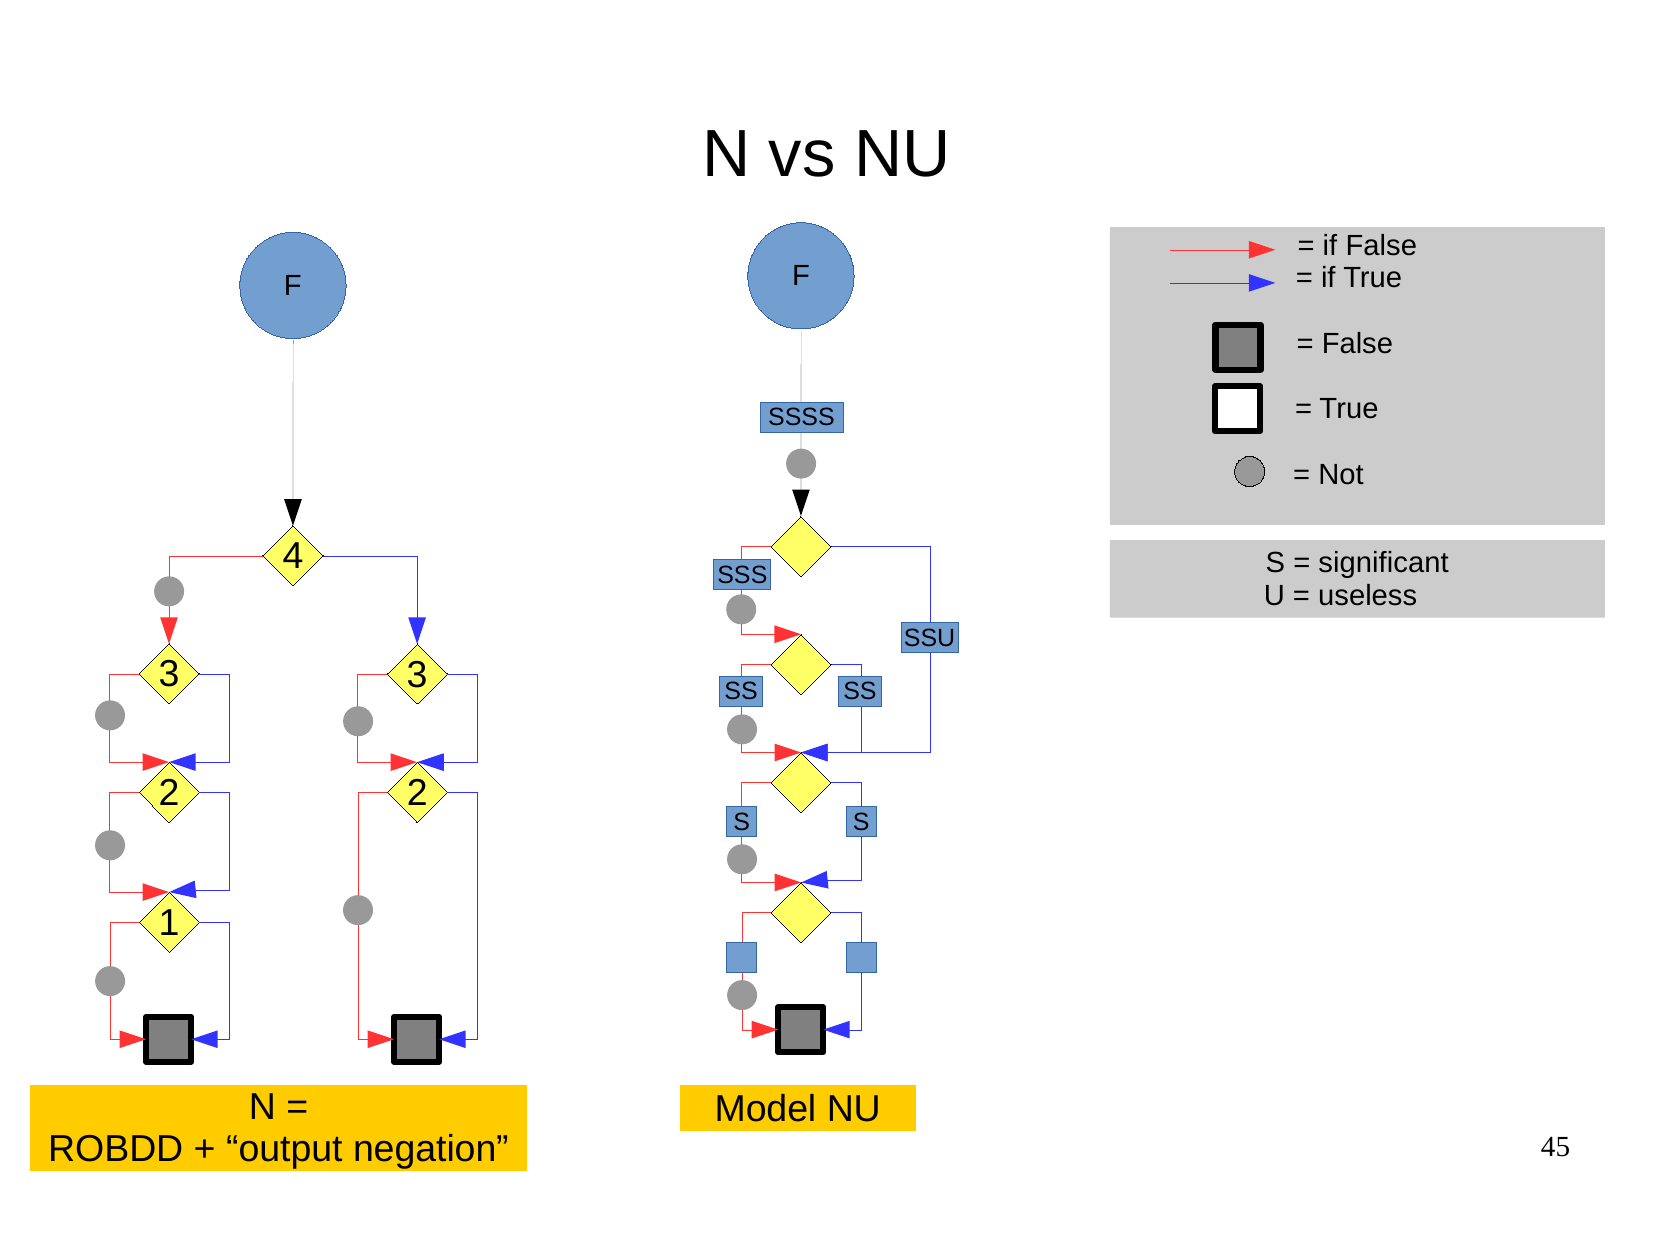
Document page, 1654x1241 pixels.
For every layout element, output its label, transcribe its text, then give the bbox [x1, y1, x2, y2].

text_box [343, 706, 374, 737]
text_box S [726, 806, 757, 837]
text_box F [239, 232, 347, 339]
text_box [727, 714, 758, 745]
text_box [95, 700, 126, 731]
text_box SSSS [760, 402, 844, 433]
text_box [771, 883, 831, 943]
text_box [771, 516, 832, 577]
text_box [95, 966, 126, 997]
text_box 2 [139, 762, 200, 823]
text_box [342, 895, 374, 926]
text_box SSU [901, 622, 959, 653]
text_box [778, 1007, 824, 1053]
text_box F [747, 222, 855, 329]
text_box [1215, 324, 1261, 370]
text_box [846, 942, 877, 973]
text_box [727, 844, 758, 875]
text_box 3 [139, 643, 200, 704]
text_box 1 [139, 893, 200, 953]
text_box S [846, 806, 877, 837]
text_box [726, 594, 757, 625]
text_box [1215, 386, 1261, 432]
text_box [95, 830, 126, 861]
title N vs NU [82, 49, 1571, 257]
text_box [394, 1016, 440, 1062]
text_box = if False = if True = False = True = Not [1109, 227, 1605, 525]
text_box N = ROBDD + “output negation” [30, 1085, 527, 1171]
text_box S = significant U = useless [1109, 540, 1605, 618]
text_box [771, 635, 832, 695]
text_box SSS [713, 559, 771, 590]
text_box [786, 448, 817, 479]
text_box 2 [387, 763, 448, 823]
text_box [154, 576, 185, 607]
text_box SS [838, 676, 882, 707]
text_box 4 [262, 525, 324, 586]
text_box [726, 942, 757, 973]
text_box 3 [387, 643, 448, 704]
text_box [771, 753, 831, 813]
text_box Model NU [680, 1085, 916, 1131]
text_box [1234, 456, 1265, 487]
text_box SS [719, 676, 763, 707]
text_box [727, 980, 758, 1011]
text_box [146, 1016, 192, 1062]
